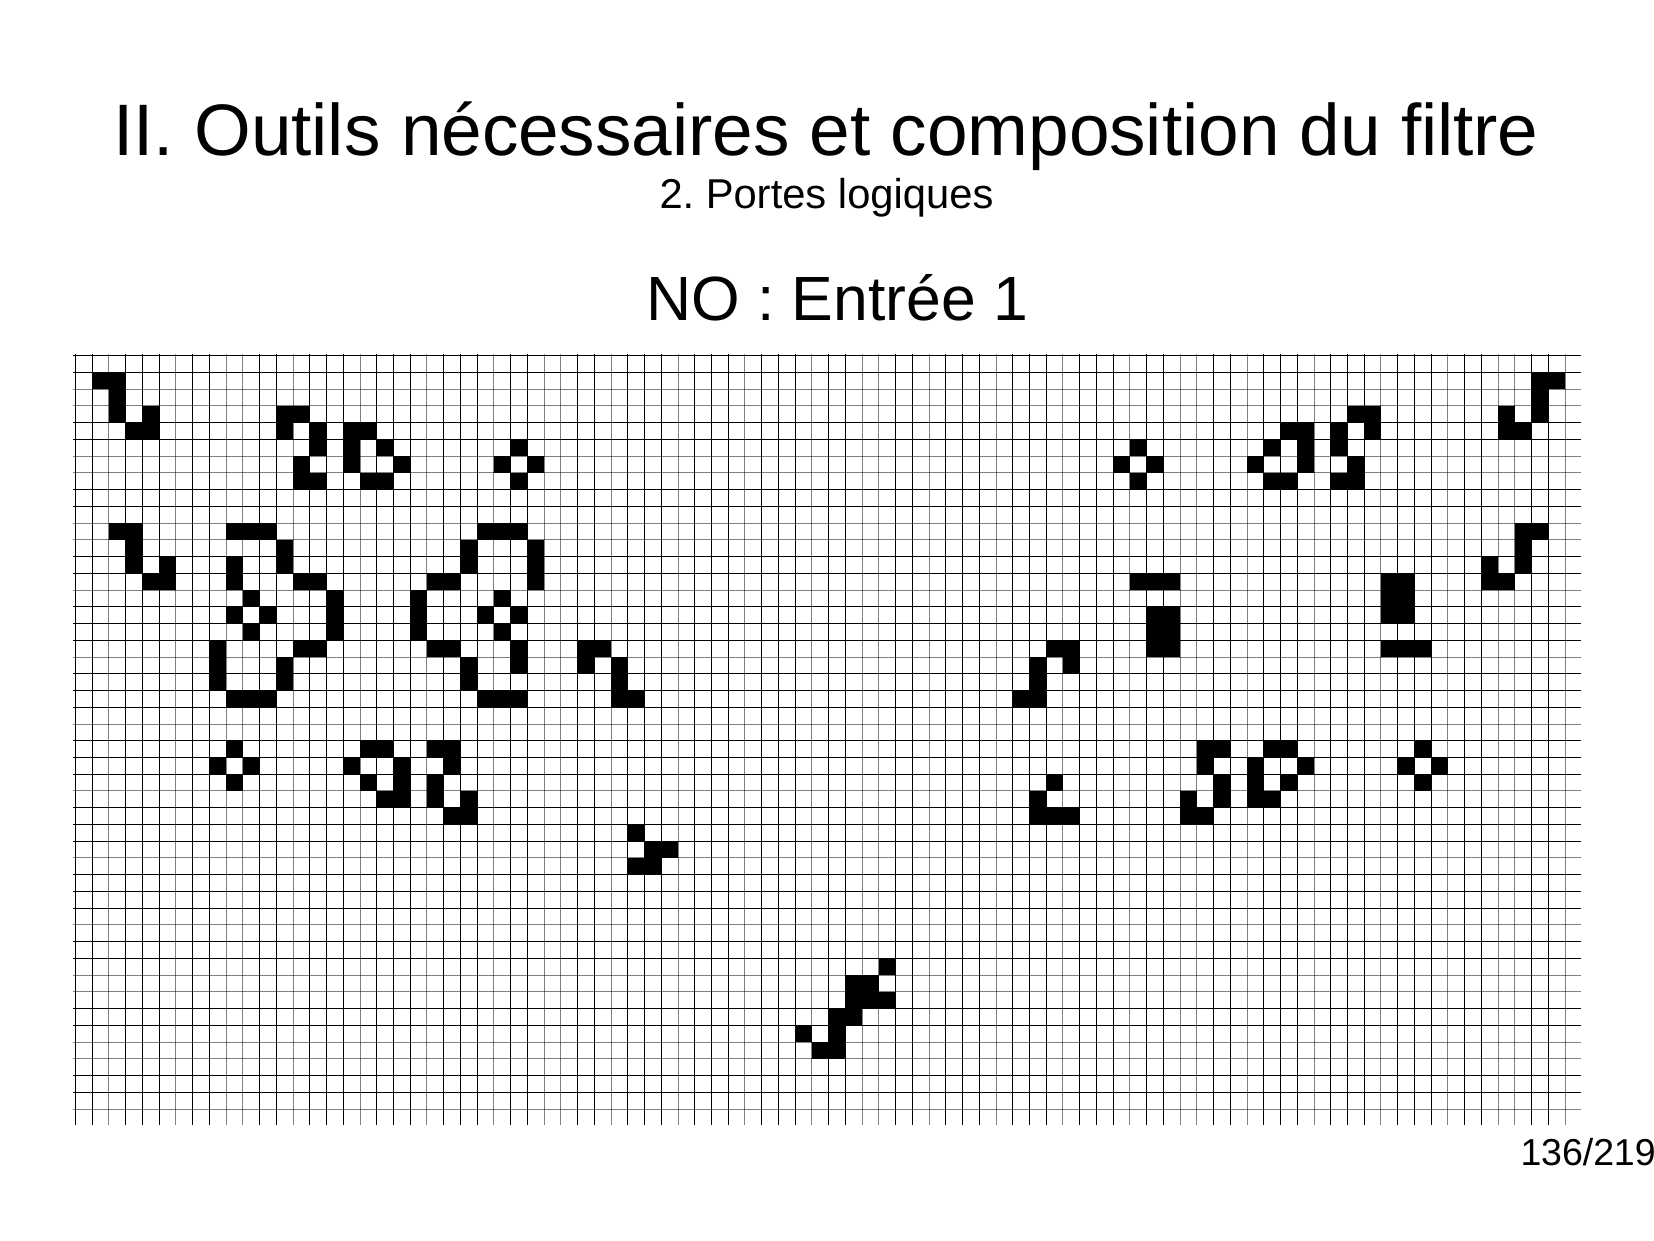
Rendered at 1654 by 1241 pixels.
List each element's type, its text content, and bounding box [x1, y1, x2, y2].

title II. Outils nécessaires et composition du filtre 2. Portes logiques [82, 49, 1571, 257]
text_box NO : Entrée 1 [631, 256, 1044, 342]
picture [73, 354, 1581, 1125]
text_box <number>/219 [1505, 1124, 1654, 1182]
